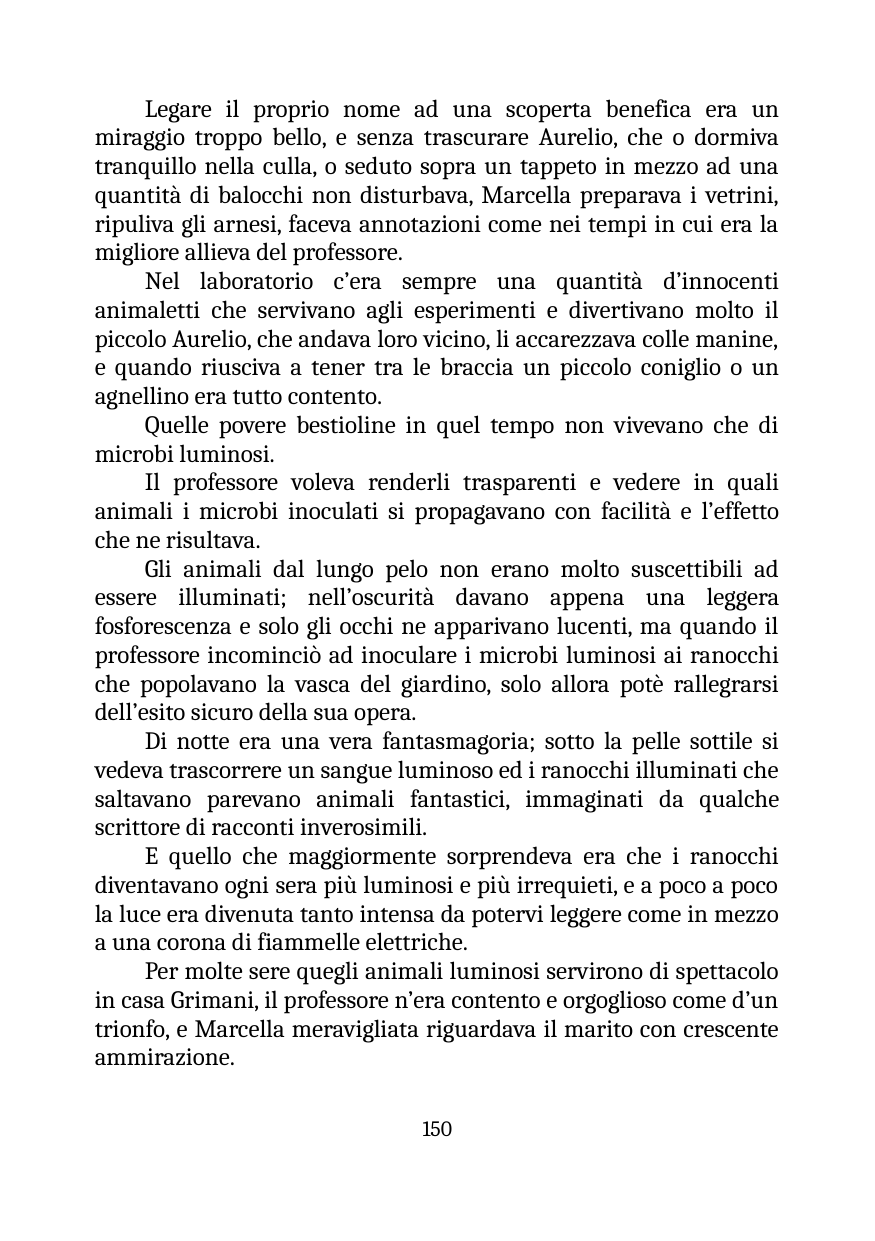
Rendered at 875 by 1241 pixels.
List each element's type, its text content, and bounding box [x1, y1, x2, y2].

text Gli animali dal lungo pelo non erano molto suscettibili ad essere illuminati; nell’oscurità davano appena una leggera fosforescenza e solo gli occhi ne apparivano lucenti, ma quando il professore incominciò ad inoculare i microbi luminosi ai ranocchi che popolavano la vasca del giardino, solo allora potè rallegrarsi dell’esito sicuro della sua opera. [94, 554, 779, 727]
text Nel laboratorio c’era sempre una quantità d’innocenti animaletti che servivano agli esperimenti e divertivano molto il piccolo Aurelio, che andava loro vicino, li accarezzava colle manine, e quando riusciva a tener tra le braccia un piccolo coniglio o un agnellino era tutto contento. [94, 267, 779, 411]
text Legare il proprio nome ad una scoperta benefica era un miraggio troppo bello, e senza trascurare Aurelio, che o dormiva tranquillo nella culla, o seduto sopra un tappeto in mezzo ad una quantità di balocchi non disturbava, Marcella preparava i vetrini, ripuliva gli arnesi, faceva annotazioni come nei tempi in cui era la migliore allieva del professore. [94, 94, 779, 267]
text E quello che maggiormente sorprendeva era che i ranocchi diventavano ogni sera più luminosi e più irrequieti, e a poco a poco la luce era divenuta tanto intensa da potervi leggere come in mezzo a una corona di fiammelle elettriche. [94, 842, 779, 957]
text Quelle povere bestioline in quel tempo non vivevano che di microbi luminosi. [94, 411, 779, 468]
text Di notte era una vera fantasmagoria; sotto la pelle sottile si vedeva trascorrere un sangue luminoso ed i ranocchi illuminati che saltavano parevano animali fantastici, immaginati da qualche scrittore di racconti inverosimili. [94, 727, 779, 842]
text Per molte sere quegli animali luminosi servirono di spettacolo in casa Grimani, il professore n’era contento e orgoglioso come d’un trionfo, e Marcella meravigliata riguardava il marito con crescente ammirazione. [94, 957, 779, 1072]
text Il professore voleva renderli trasparenti e vedere in quali animali i microbi inoculati si propagavano con facilità e l’effetto che ne risultava. [94, 468, 779, 554]
